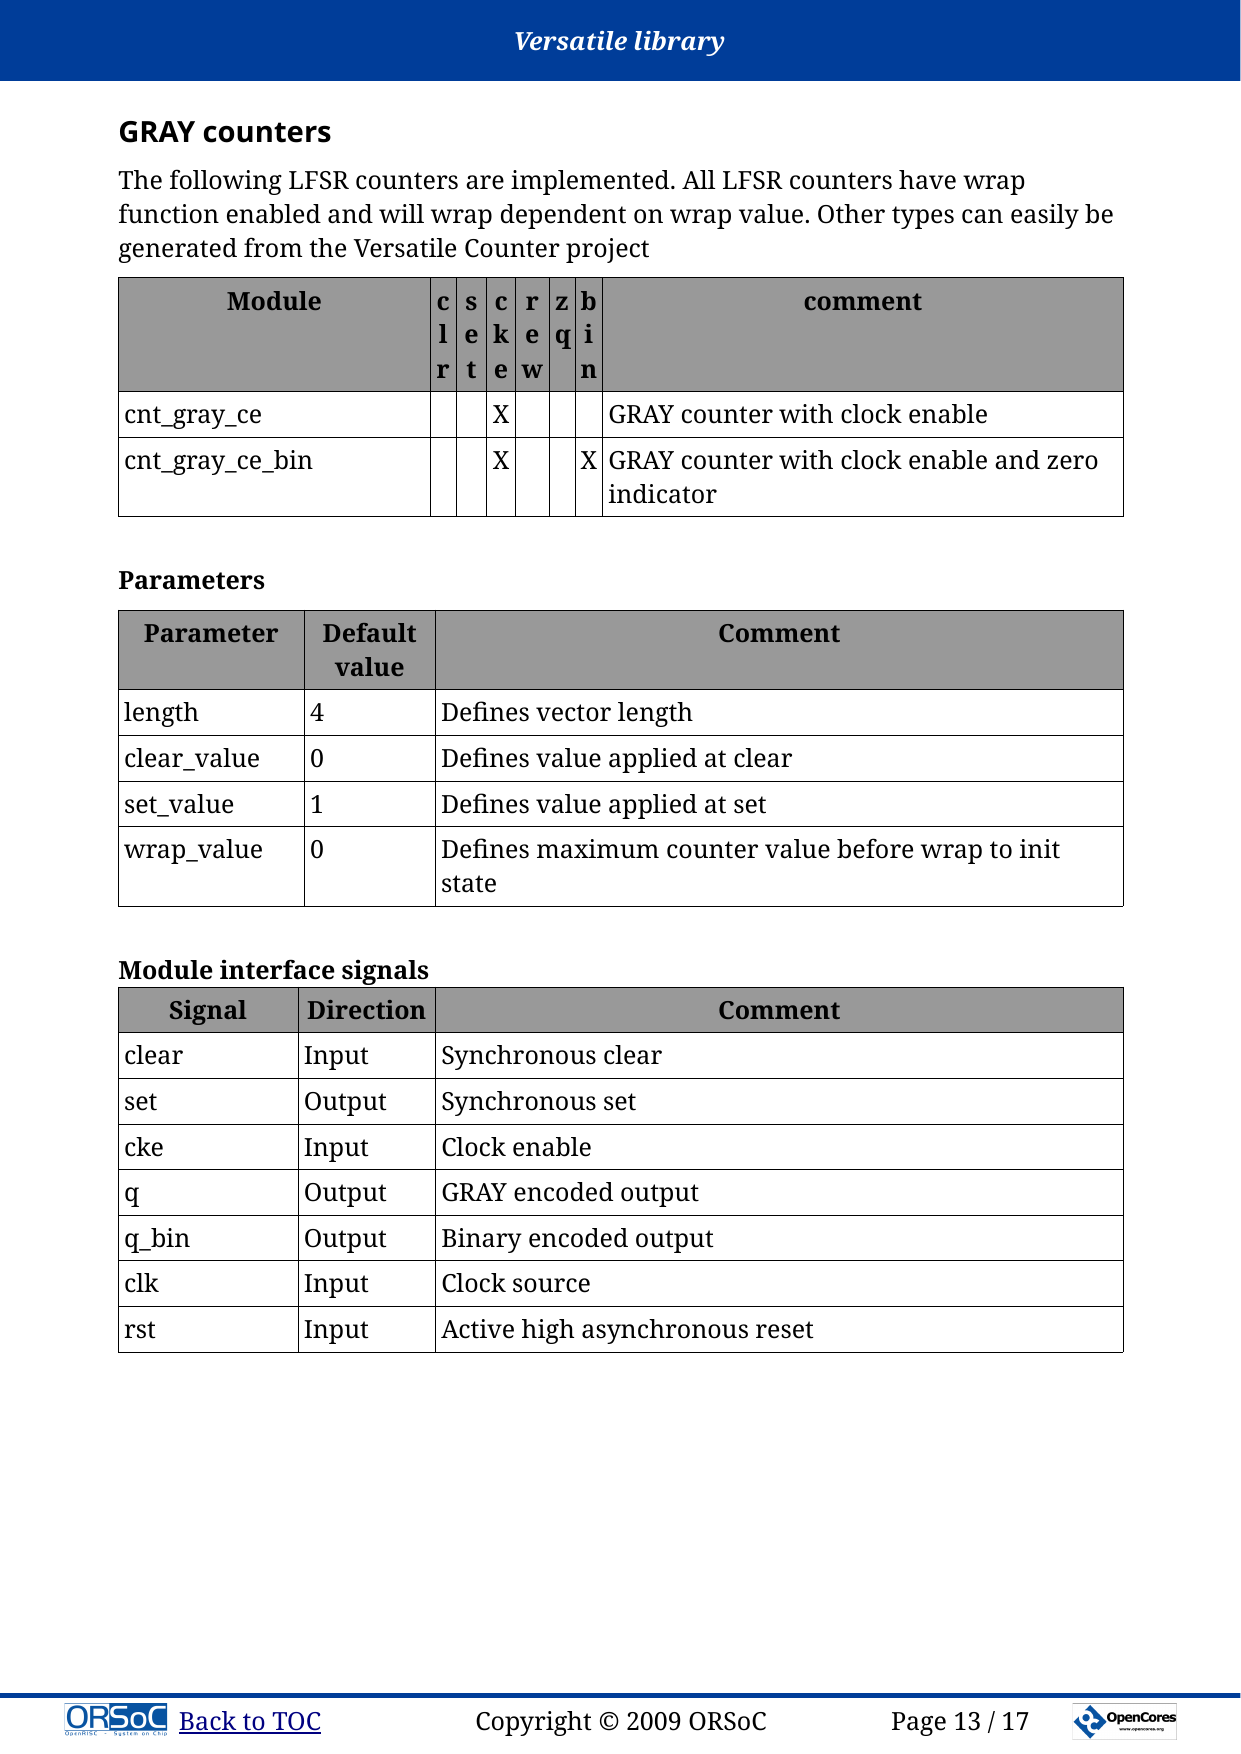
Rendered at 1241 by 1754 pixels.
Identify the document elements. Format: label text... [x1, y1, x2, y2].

table_cell Synchronous set [436, 1079, 1123, 1123]
table_header clr [431, 278, 456, 391]
table_cell set [119, 1079, 298, 1123]
table_cell Clock source [436, 1261, 1123, 1306]
table_cell Clock enable [436, 1125, 1123, 1169]
table_cell [457, 392, 486, 437]
table_header zq [550, 278, 575, 391]
table_cell clear [119, 1033, 298, 1078]
subtitle GRAY counters [118, 111, 1122, 151]
table_cell [516, 392, 549, 437]
table_header Direction [299, 988, 435, 1032]
table_cell Binary encoded output [436, 1216, 1123, 1260]
table_cell [431, 438, 456, 516]
table_cell q_bin [119, 1216, 298, 1260]
table_cell cnt_gray_ce [119, 392, 430, 437]
picture [1072, 1703, 1177, 1740]
table_header set [457, 278, 486, 391]
table_cell Synchronous clear [436, 1033, 1123, 1078]
table_cell Input [299, 1033, 435, 1078]
table_header Module [119, 278, 430, 391]
table_cell GRAY encoded output [436, 1170, 1123, 1215]
table_cell X [487, 392, 515, 437]
table_cell Input [299, 1125, 435, 1169]
table_cell [550, 438, 575, 516]
table_cell Output [299, 1170, 435, 1215]
table_cell 4 [305, 690, 435, 735]
table_cell rst [119, 1307, 298, 1352]
table_header rew [516, 278, 549, 391]
table_header cke [487, 278, 515, 391]
table_cell Input [299, 1307, 435, 1352]
table_cell length [119, 690, 304, 735]
table_cell [431, 392, 456, 437]
table_cell [550, 392, 575, 437]
table_cell Defines value applied at clear [436, 736, 1123, 781]
table_cell clear_value [119, 736, 304, 781]
picture [64, 1703, 168, 1736]
table_cell Defines value applied at set [436, 782, 1123, 826]
table_cell cke [119, 1125, 298, 1169]
table_cell [576, 392, 602, 437]
table_cell Defines maximum counter value before wrap to init state [436, 827, 1123, 906]
table_cell Active high asynchronous reset [436, 1307, 1123, 1352]
table_cell 1 [305, 782, 435, 826]
table_cell GRAY counter with clock enable and zero indicator [603, 438, 1123, 516]
table_cell clk [119, 1261, 298, 1306]
table_header Parameter [119, 611, 304, 689]
table_cell X [576, 438, 602, 516]
table_header Default value [305, 611, 435, 689]
table_header bin [576, 278, 602, 391]
table_header Comment [436, 611, 1123, 689]
table_cell 0 [305, 736, 435, 781]
text Module interface signals [118, 952, 1122, 987]
table_cell Defines vector length [436, 690, 1123, 735]
table_header comment [603, 278, 1123, 391]
table_cell GRAY counter with clock enable [603, 392, 1123, 437]
table_cell [516, 438, 549, 516]
text Parameters [118, 563, 1122, 597]
table_cell [457, 438, 486, 516]
table_cell cnt_gray_ce_bin [119, 438, 430, 516]
table_cell Output [299, 1216, 435, 1260]
table_cell set_value [119, 782, 304, 826]
table_cell q [119, 1170, 298, 1215]
table_cell Output [299, 1079, 435, 1123]
table_header Comment [436, 988, 1123, 1032]
table_cell 0 [305, 827, 435, 906]
table_cell Input [299, 1261, 435, 1306]
table_cell X [487, 438, 515, 516]
table_header Signal [119, 988, 298, 1032]
table_cell wrap_value [119, 827, 304, 906]
text The following LFSR counters are implemented. All LFSR counters have wrap function enabled and will wrap dependent on wrap value. Other types can easily be generated from the Versatile Counter project [118, 163, 1122, 265]
